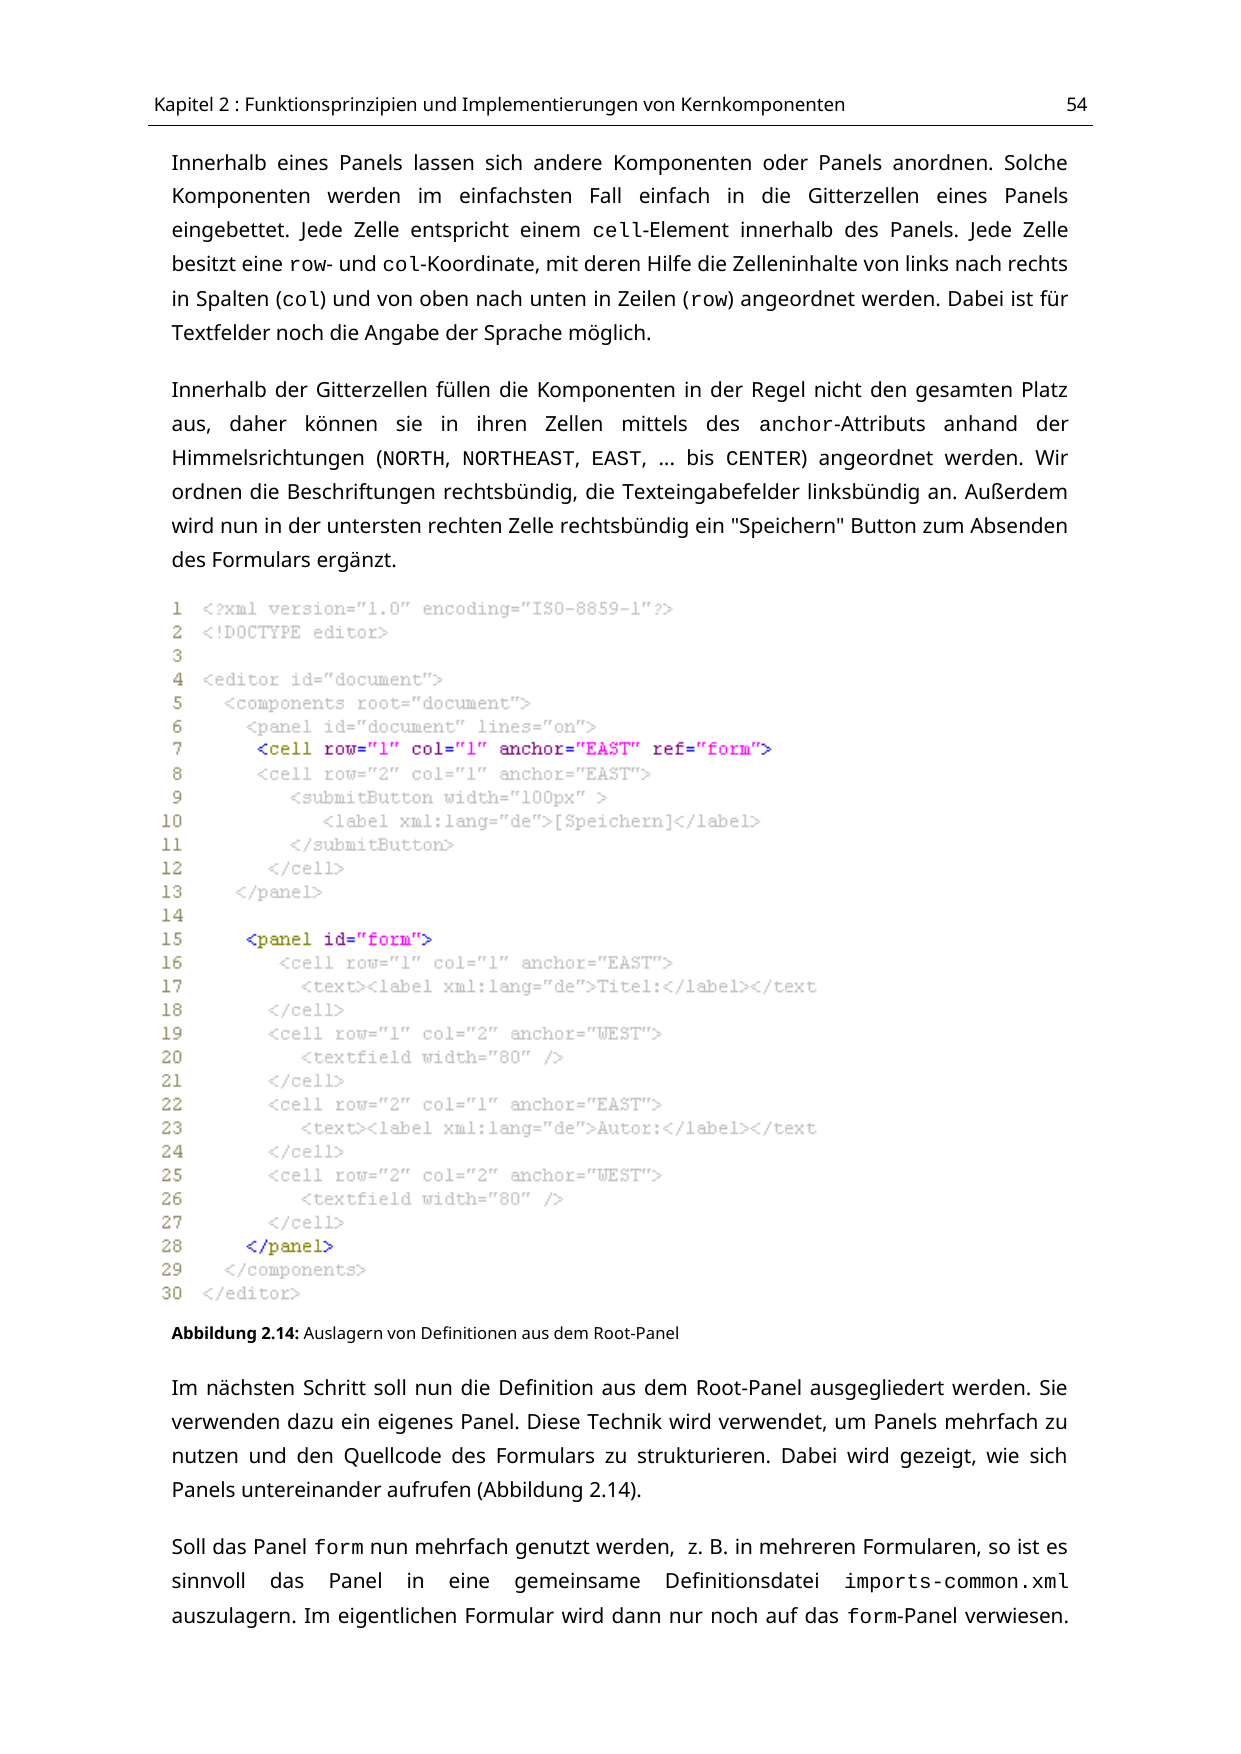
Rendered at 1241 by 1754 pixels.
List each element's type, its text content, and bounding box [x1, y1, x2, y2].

text Abbildung 2.14: Auslagern von Definitionen aus dem Root-Panel [171, 1305, 968, 1344]
text Innerhalb der Gitterzellen füllen die Komponenten in der Regel nicht den gesamten Platz aus, daher können sie in ihren Zellen mittels des anchor-Attributs anhand der Himmelsrichtungen (NORTH, NORTHEAST, EAST, ... bis CENTER) angeordnet werden. Wir ordnen die Beschriftungen rechtsbündig, die Texteingabefelder linksbündig an. Außerdem wird nun in der untersten rechten Zelle rechtsbündig ein "Speichern" Button zum Absenden des Formulars ergänzt. [171, 375, 1069, 573]
text Innerhalb eines Panels lassen sich andere Komponenten oder Panels anordnen. Solche Komponenten werden im einfachsten Fall einfach in die Gitterzellen eines Panels eingebettet. Jede Zelle entspricht einem cell-Element innerhalb des Panels. Jede Zelle besitzt eine row- und col-Koordinate, mit deren Hilfe die Zelleninhalte von links nach rechts in Spalten (col) und von oben nach unten in Zeilen (row) angeordnet werden. Dabei ist für Textfelder noch die Angabe der Sprache möglich. [171, 148, 1069, 346]
text Soll das Panel form nun mehrfach genutzt werden, z. B. in mehreren Formularen, so ist es sinnvoll das Panel in eine gemeinsame Definitionsdatei imports-common.xml auszulagern. Im eigentlichen Formular wird dann nur noch auf das form-Panel verwiesen. [171, 1532, 1069, 1629]
text Im nächsten Schritt soll nun die Definition aus dem Root-Panel ausgegliedert werden. Sie verwenden dazu ein eigenes Panel. Diese Technik wird verwendet, um Panels mehrfach zu nutzen und den Quellcode des Formulars zu strukturieren. Dabei wird gezeigt, wie sich Panels untereinander aufrufen (Abbildung 2.14). [148, 602, 1069, 1503]
